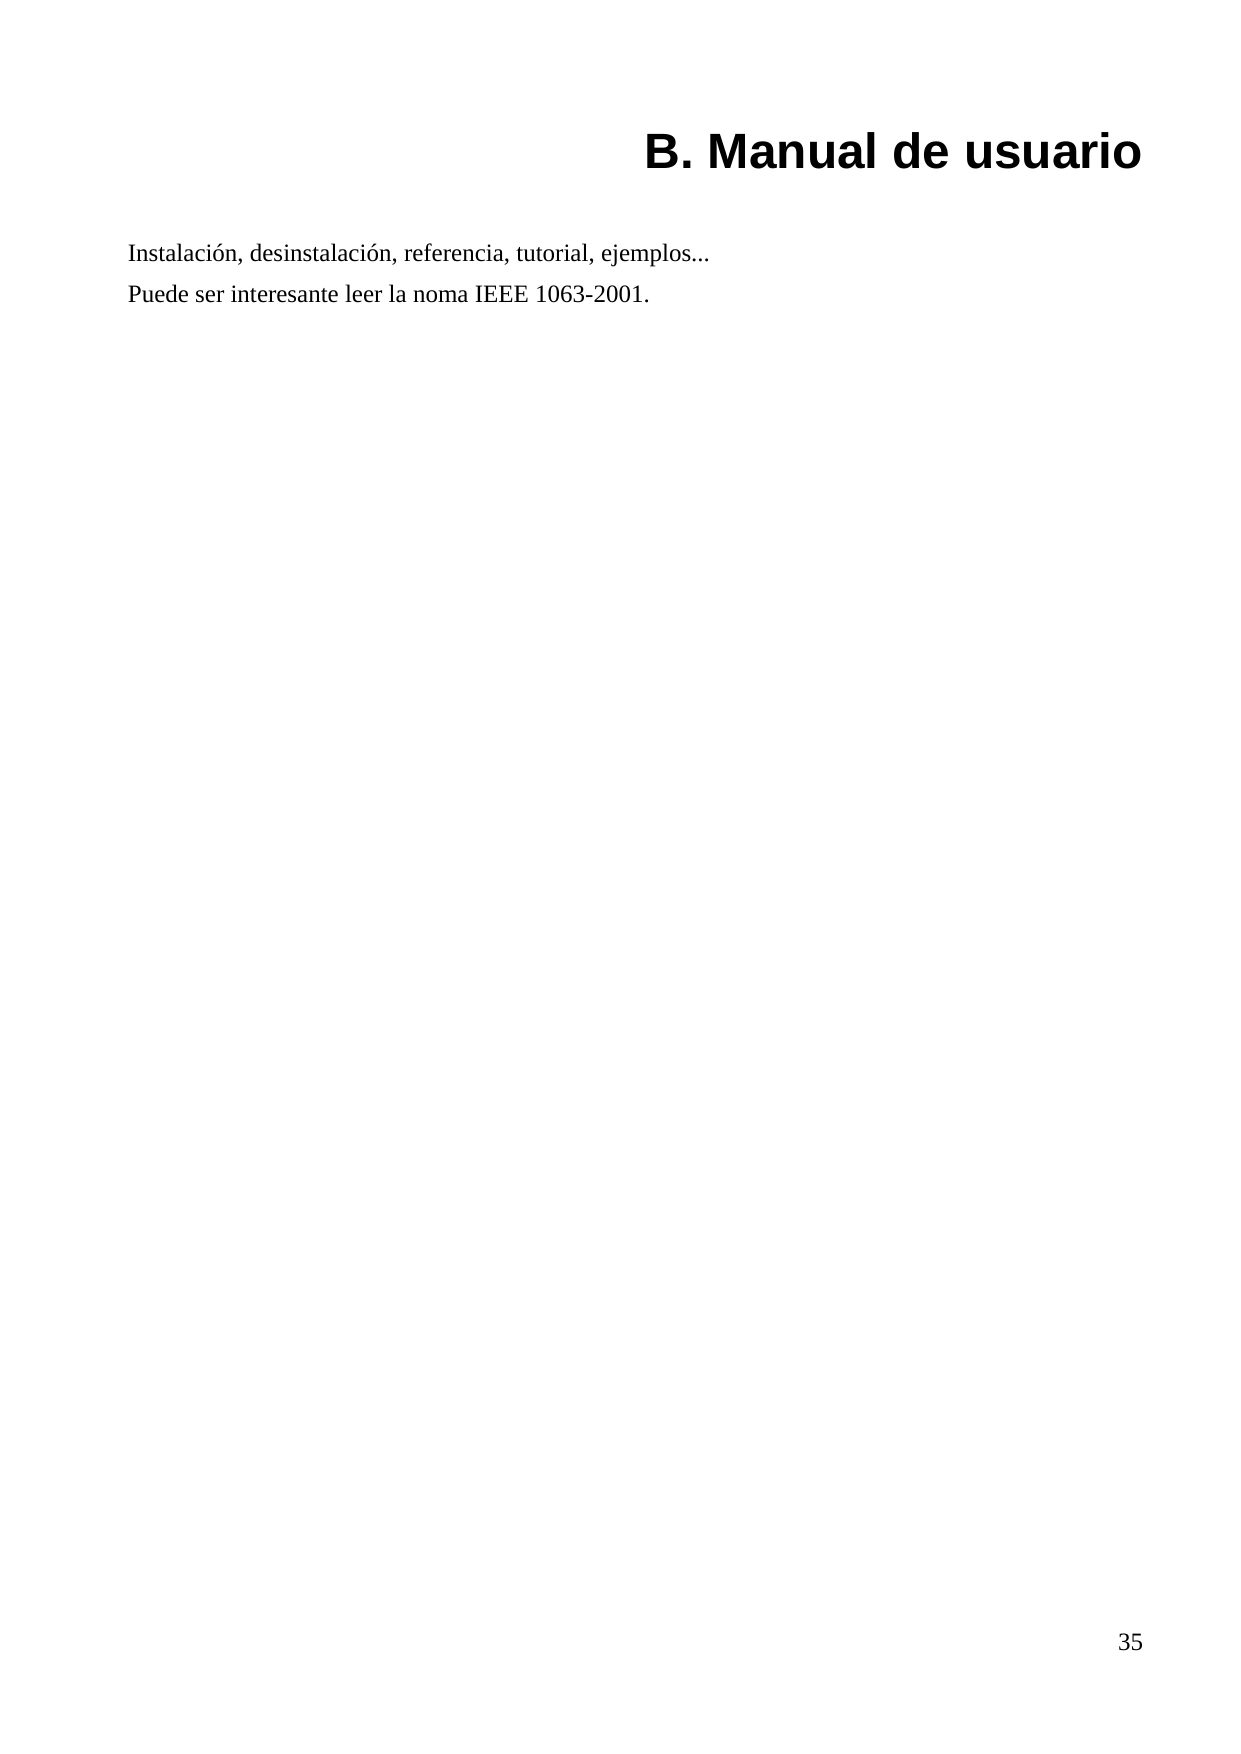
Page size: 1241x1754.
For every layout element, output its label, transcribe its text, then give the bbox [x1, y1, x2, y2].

subtitle Manual de usuario [128, 122, 1143, 179]
text Instalación, desinstalación, referencia, tutorial, ejemplos... [128, 238, 1143, 267]
text Puede ser interesante leer la noma IEEE 1063-2001. [128, 279, 1143, 308]
